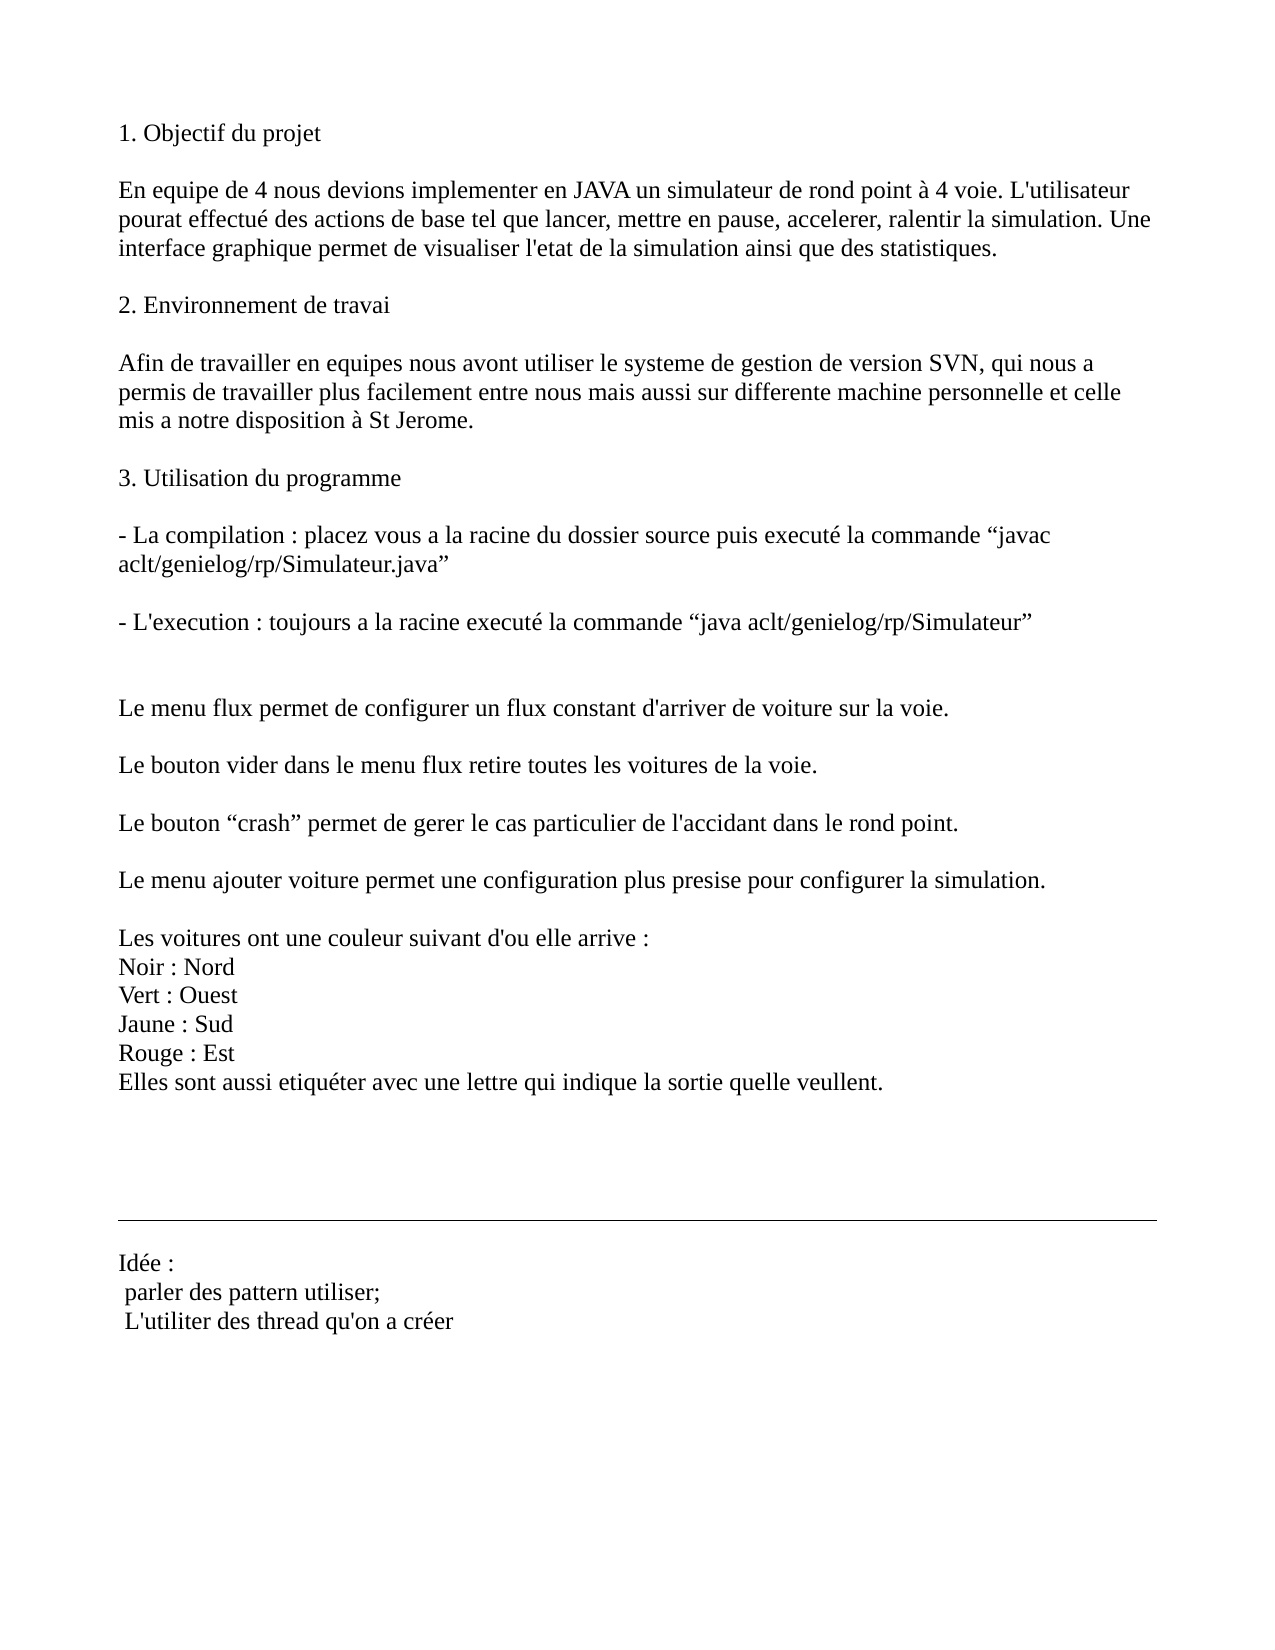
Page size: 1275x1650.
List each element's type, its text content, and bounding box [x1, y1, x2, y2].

text Rouge : Est [118, 1038, 1157, 1067]
text L'utiliter des thread qu'on a créer [118, 1306, 1157, 1335]
text Vert : Ouest [118, 981, 1157, 1009]
text Le menu flux permet de configurer un flux constant d'arriver de voiture sur la voie. [118, 693, 1157, 722]
text Jaune : Sud [118, 1009, 1157, 1038]
text Les voitures ont une couleur suivant d'ou elle arrive : [118, 923, 1157, 952]
text 3. Utilisation du programme [118, 463, 1157, 492]
text parler des pattern utiliser; [118, 1277, 1157, 1306]
text 2. Environnement de travai [118, 291, 1157, 319]
text - La compilation : placez vous a la racine du dossier source puis executé la commande “javac aclt/genielog/rp/Simulateur.java” [118, 521, 1157, 578]
text Noir : Nord [118, 952, 1157, 981]
text Le bouton “crash” permet de gerer le cas particulier de l'accidant dans le rond point. [118, 808, 1157, 837]
text Le bouton vider dans le menu flux retire toutes les voitures de la voie. [118, 751, 1157, 779]
text Afin de travailler en equipes nous avont utiliser le systeme de gestion de version SVN, qui nous a permis de travailler plus facilement entre nous mais aussi sur differente machine personnelle et celle mis a notre disposition à St Jerome. [118, 348, 1157, 434]
text Idée : [118, 1248, 1157, 1277]
text 1. Objectif du projet [118, 118, 1157, 147]
text En equipe de 4 nous devions implementer en JAVA un simulateur de rond point à 4 voie. L'utilisateur pourat effectué des actions de base tel que lancer, mettre en pause, accelerer, ralentir la simulation. Une interface graphique permet de visualiser l'etat de la simulation ainsi que des statistiques. [118, 176, 1157, 262]
text - L'execution : toujours a la racine executé la commande “java aclt/genielog/rp/Simulateur” [118, 607, 1157, 636]
text Le menu ajouter voiture permet une configuration plus presise pour configurer la simulation. [118, 866, 1157, 894]
text Elles sont aussi etiquéter avec une lettre qui indique la sortie quelle veullent. [118, 1067, 1157, 1096]
